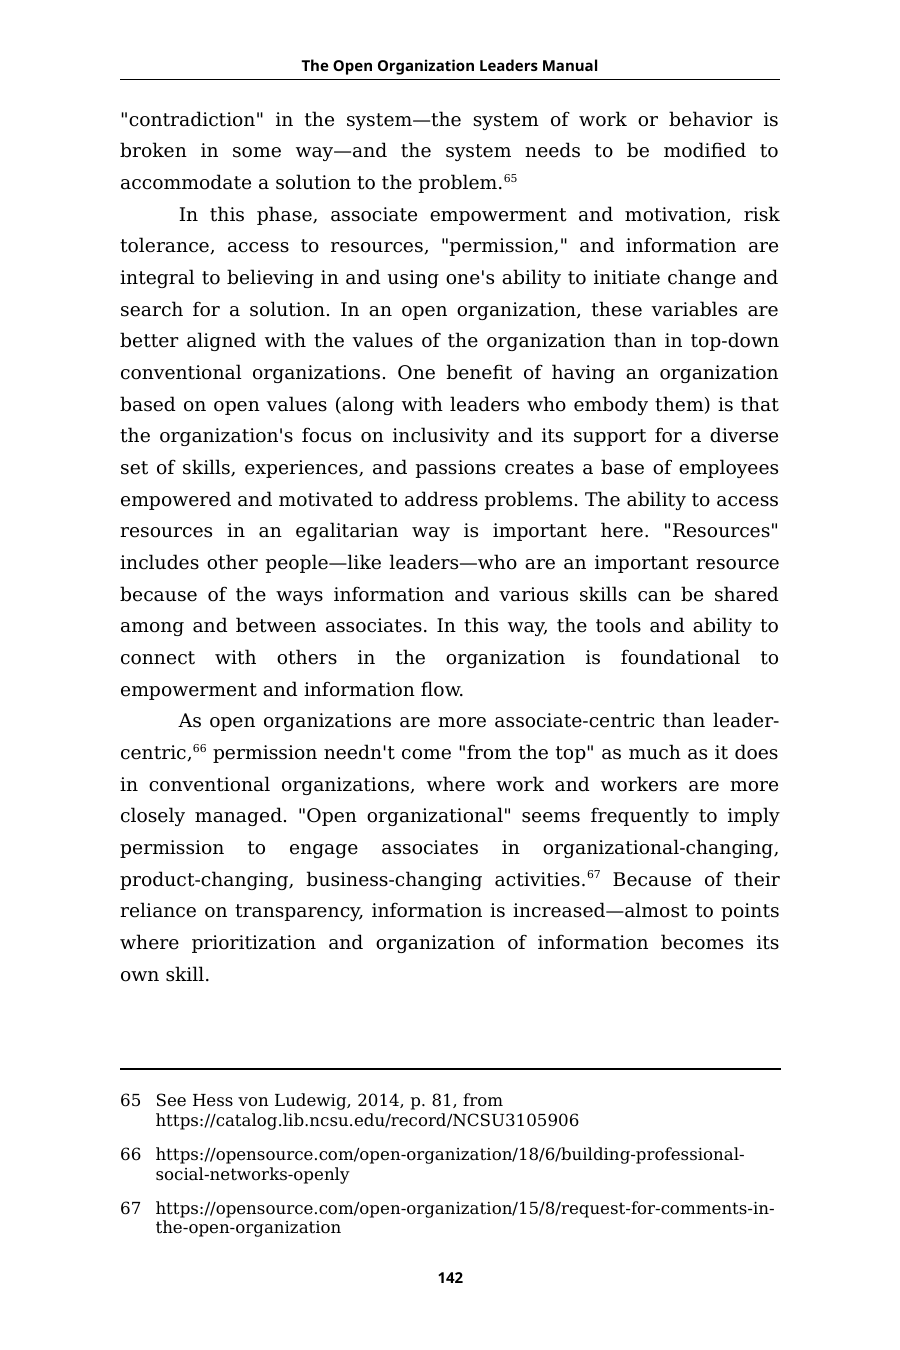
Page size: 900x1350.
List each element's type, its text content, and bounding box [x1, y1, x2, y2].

text https://opensource.com/open-organization/18/6/building-professional-social-networks-openly [120, 1145, 780, 1184]
text "contradiction" in the system—the system of work or behavior is broken in some way—and the system needs to be modified to accommodate a solution to the problem. [120, 109, 780, 194]
text https://opensource.com/open-organization/15/8/request-for-comments-in-the-open-organization [120, 1199, 780, 1237]
text See Hess von Ludewig, 2014, p. 81, from https://catalog.lib.ncsu.edu/record/NCSU3105906 [120, 1091, 780, 1130]
text In this phase, associate empowerment and motivation, risk tolerance, access to resources, "permission," and information are integral to believing in and using one's ability to initiate change and search for a solution. In an open organization, these variables are better aligned with the values of the organization than in top-down conventional organizations. One benefit of having an organization based on open values (along with leaders who embody them) is that the organization's focus on inclusivity and its support for a diverse set of skills, experiences, and passions creates a base of employees empowered and motivated to address problems. The ability to access resources in an egalitarian way is important here. "Resources" includes other people—like leaders—who are an important resource because of the ways information and various skills can be shared among and between associates. In this way, the tools and ability to connect with others in the organization is foundational to empowerment and information flow. [120, 204, 780, 701]
text As open organizations are more associate-centric than leader-centric, permission needn't come "from the top" as much as it does in conventional organizations, where work and workers are more closely managed. "Open organizational" seems frequently to imply permission to engage associates in organizational-changing, product-changing, business-changing activities. Because of their reliance on transparency, information is increased—almost to points where prioritization and organization of information becomes its own skill. [120, 710, 780, 986]
